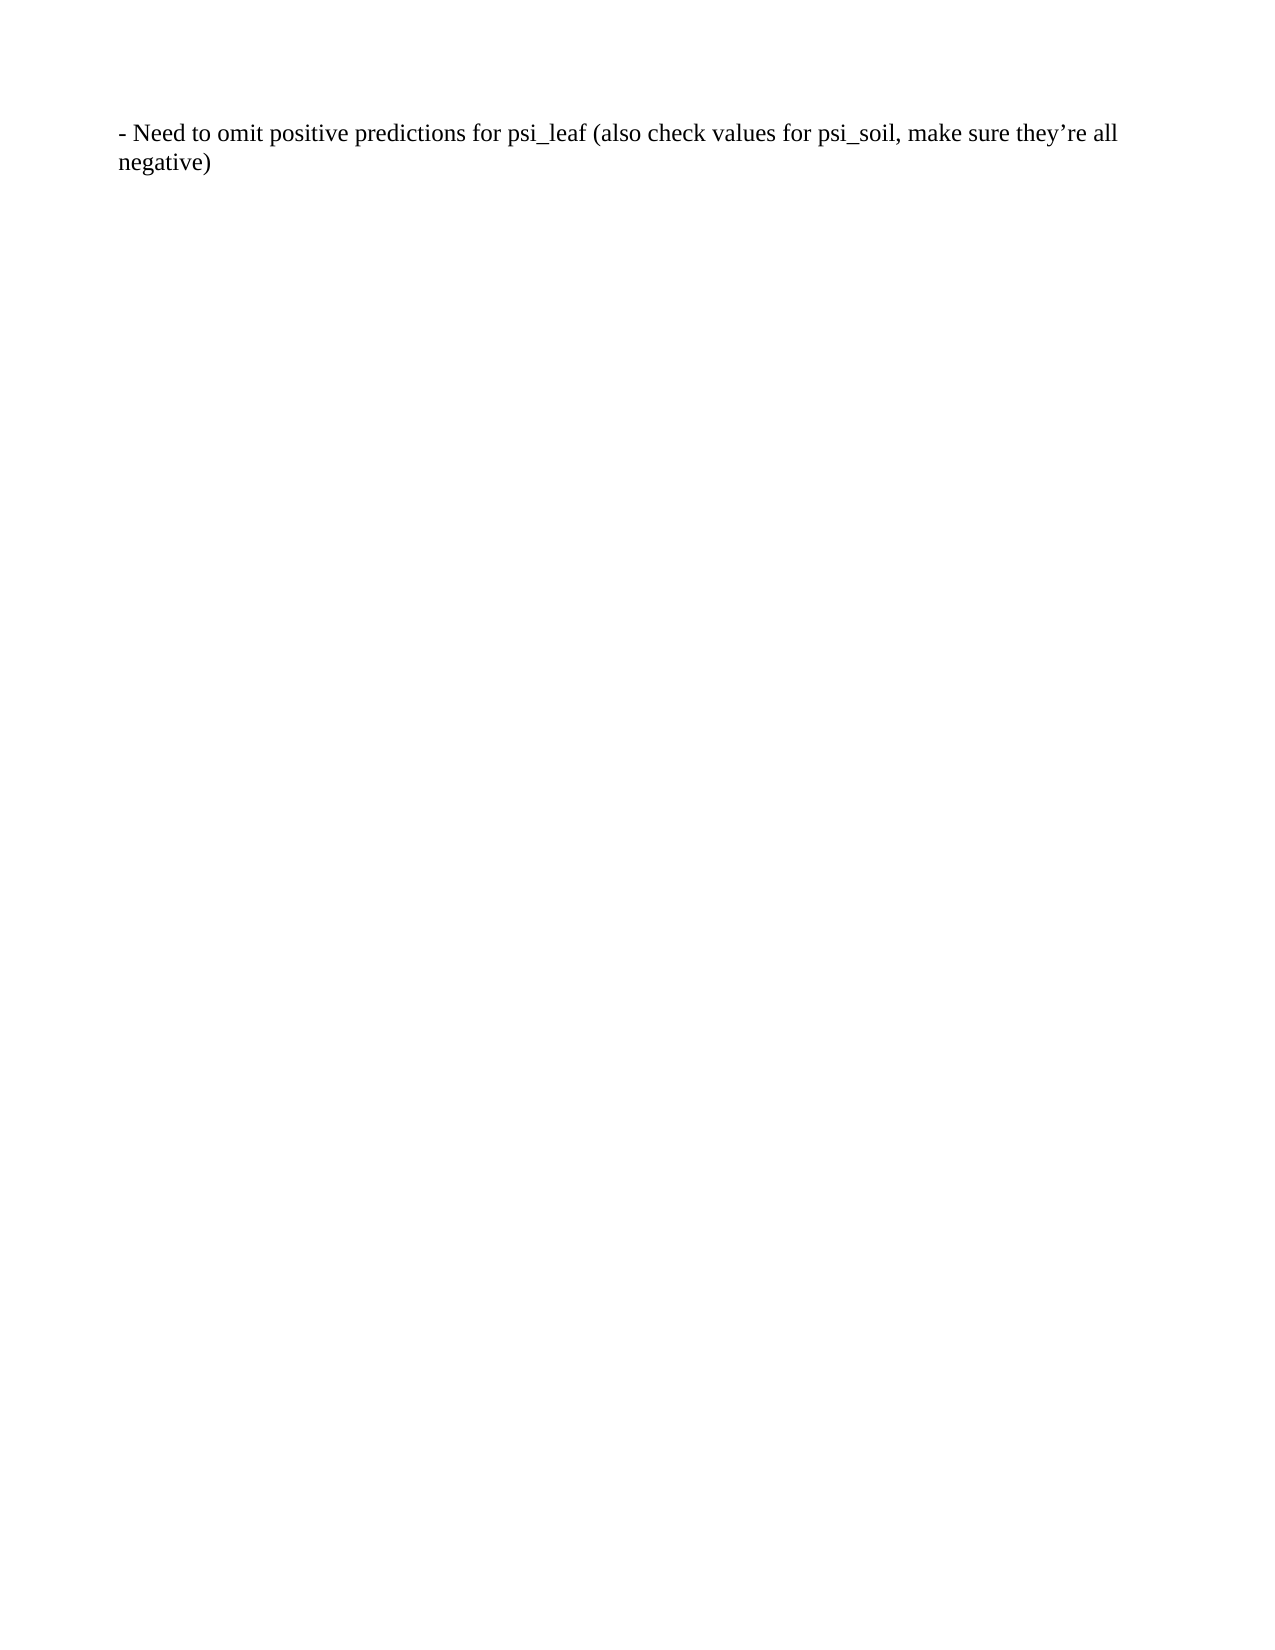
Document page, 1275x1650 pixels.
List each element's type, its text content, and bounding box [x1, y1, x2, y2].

text - Need to omit positive predictions for psi_leaf (also check values for psi_soil, make sure they’re all negative) [118, 118, 1157, 176]
